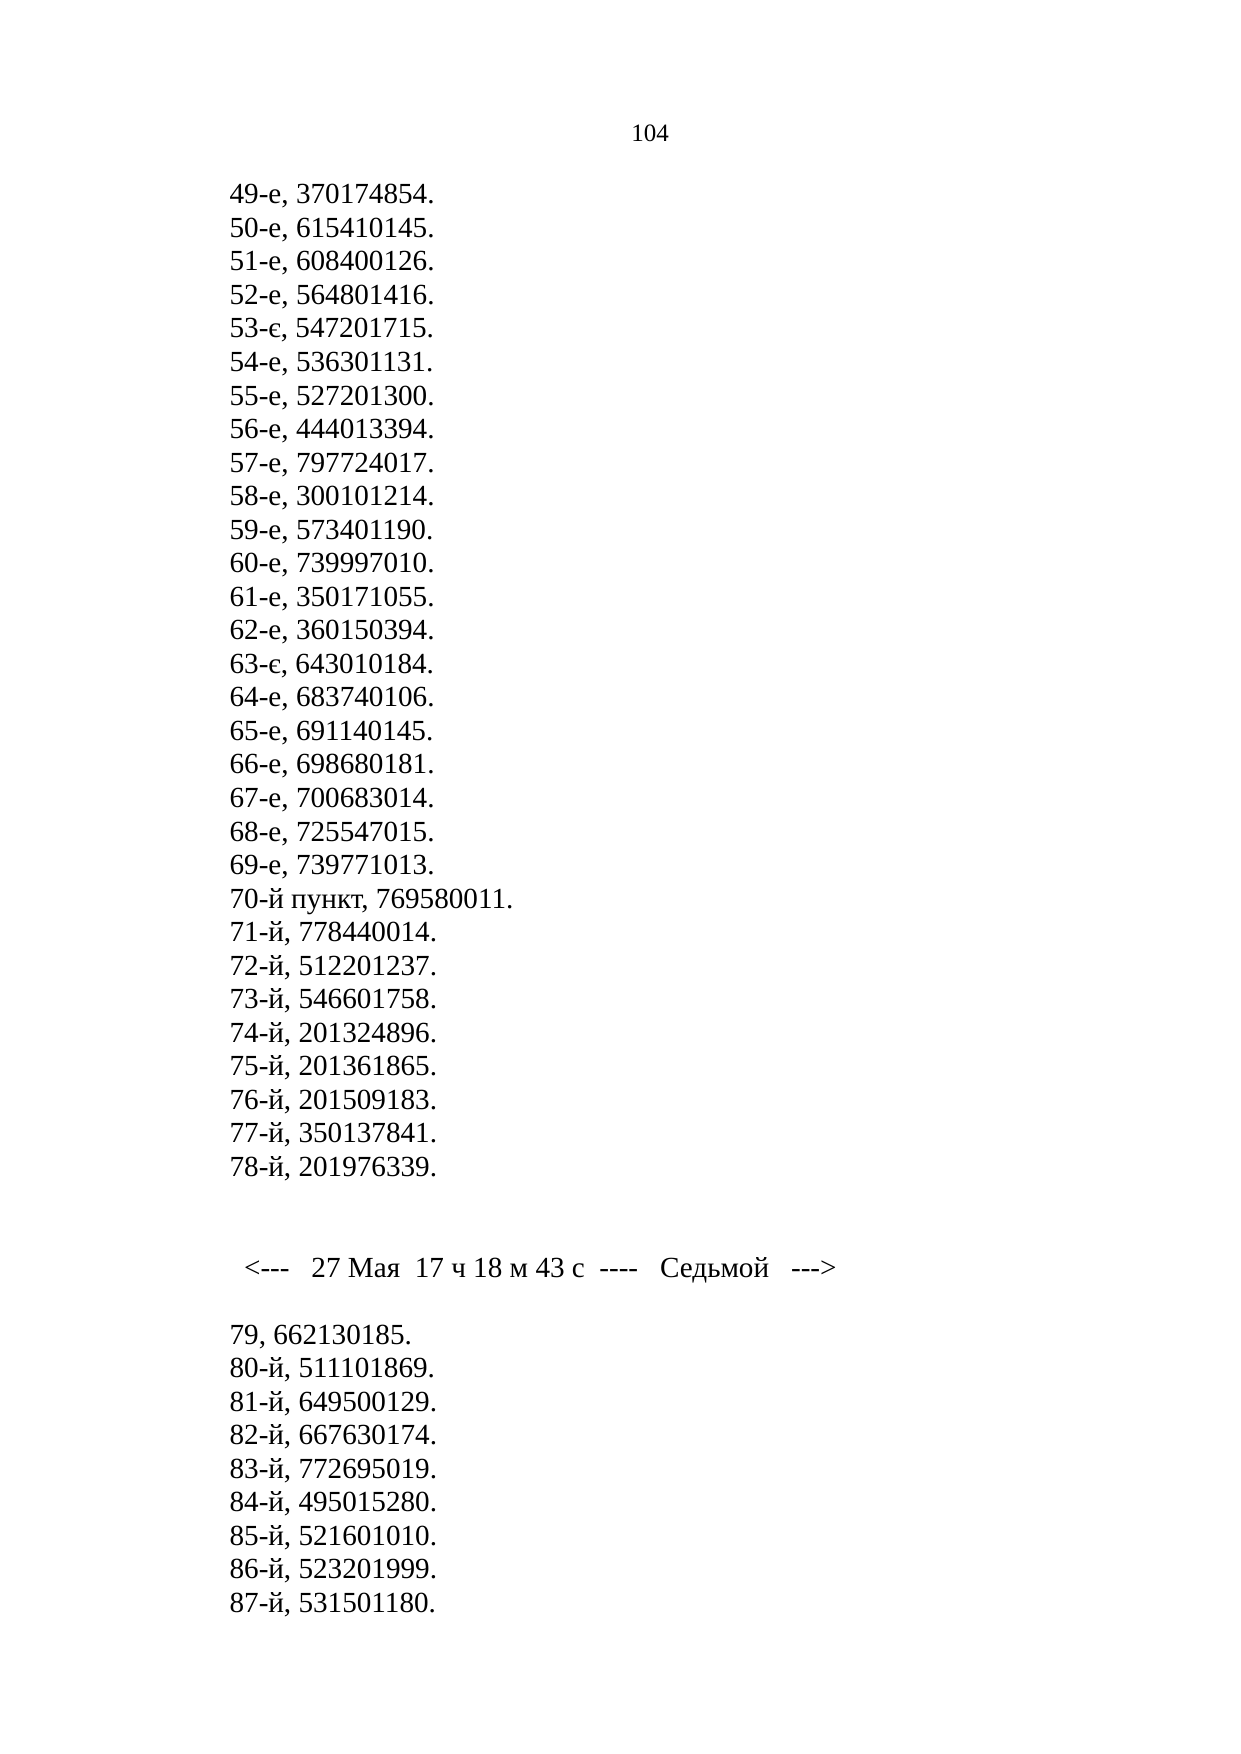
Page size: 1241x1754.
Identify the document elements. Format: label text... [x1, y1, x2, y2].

text 58-е, 300101214. [177, 478, 1122, 512]
text 50-е, 615410145. [177, 210, 1122, 243]
text 69-е, 739771013. [177, 847, 1122, 881]
text 87-й, 531501180. [177, 1585, 1122, 1619]
text 76-й, 201509183. [177, 1082, 1122, 1116]
text 59-е, 573401190. [177, 512, 1122, 545]
text 78-й, 201976339. [177, 1149, 1122, 1183]
text 81-й, 649500129. [177, 1384, 1122, 1417]
text 84-й, 495015280. [177, 1484, 1122, 1518]
text 65-е, 691140145. [177, 713, 1122, 747]
text <--- 27 Мая 17 ч 18 м 43 с ---- Седьмой ---> [177, 1250, 1122, 1283]
text 67-е, 700683014. [177, 780, 1122, 814]
text 71-й, 778440014. [177, 914, 1122, 948]
text 57-е, 797724017. [177, 445, 1122, 478]
text 74-й, 201324896. [177, 1015, 1122, 1048]
text 63-є, 643010184. [177, 646, 1122, 679]
text 85-й, 521601010. [177, 1518, 1122, 1552]
text 75-й, 201361865. [177, 1048, 1122, 1082]
text 79, 662130185. [177, 1317, 1122, 1350]
text 82-й, 667630174. [177, 1417, 1122, 1451]
text 64-е, 683740106. [177, 679, 1122, 713]
text 54-е, 536301131. [177, 344, 1122, 378]
text 66-е, 698680181. [177, 747, 1122, 780]
text 51-е, 608400126. [177, 243, 1122, 277]
text 77-й, 350137841. [177, 1116, 1122, 1149]
text 86-й, 523201999. [177, 1552, 1122, 1585]
text 52-е, 564801416. [177, 277, 1122, 311]
text 61-е, 350171055. [177, 579, 1122, 612]
text 60-е, 739997010. [177, 545, 1122, 579]
text 68-е, 725547015. [177, 814, 1122, 847]
text 73-й, 546601758. [177, 981, 1122, 1015]
text 80-й, 511101869. [177, 1350, 1122, 1384]
text 49-е, 370174854. [177, 176, 1122, 210]
text 55-е, 527201300. [177, 378, 1122, 411]
text 72-й, 512201237. [177, 948, 1122, 981]
text 70-й пункт, 769580011. [177, 881, 1122, 914]
text 62-е, 360150394. [177, 612, 1122, 646]
text 56-е, 444013394. [177, 411, 1122, 445]
text 83-й, 772695019. [177, 1451, 1122, 1484]
text 53-є, 547201715. [177, 311, 1122, 344]
